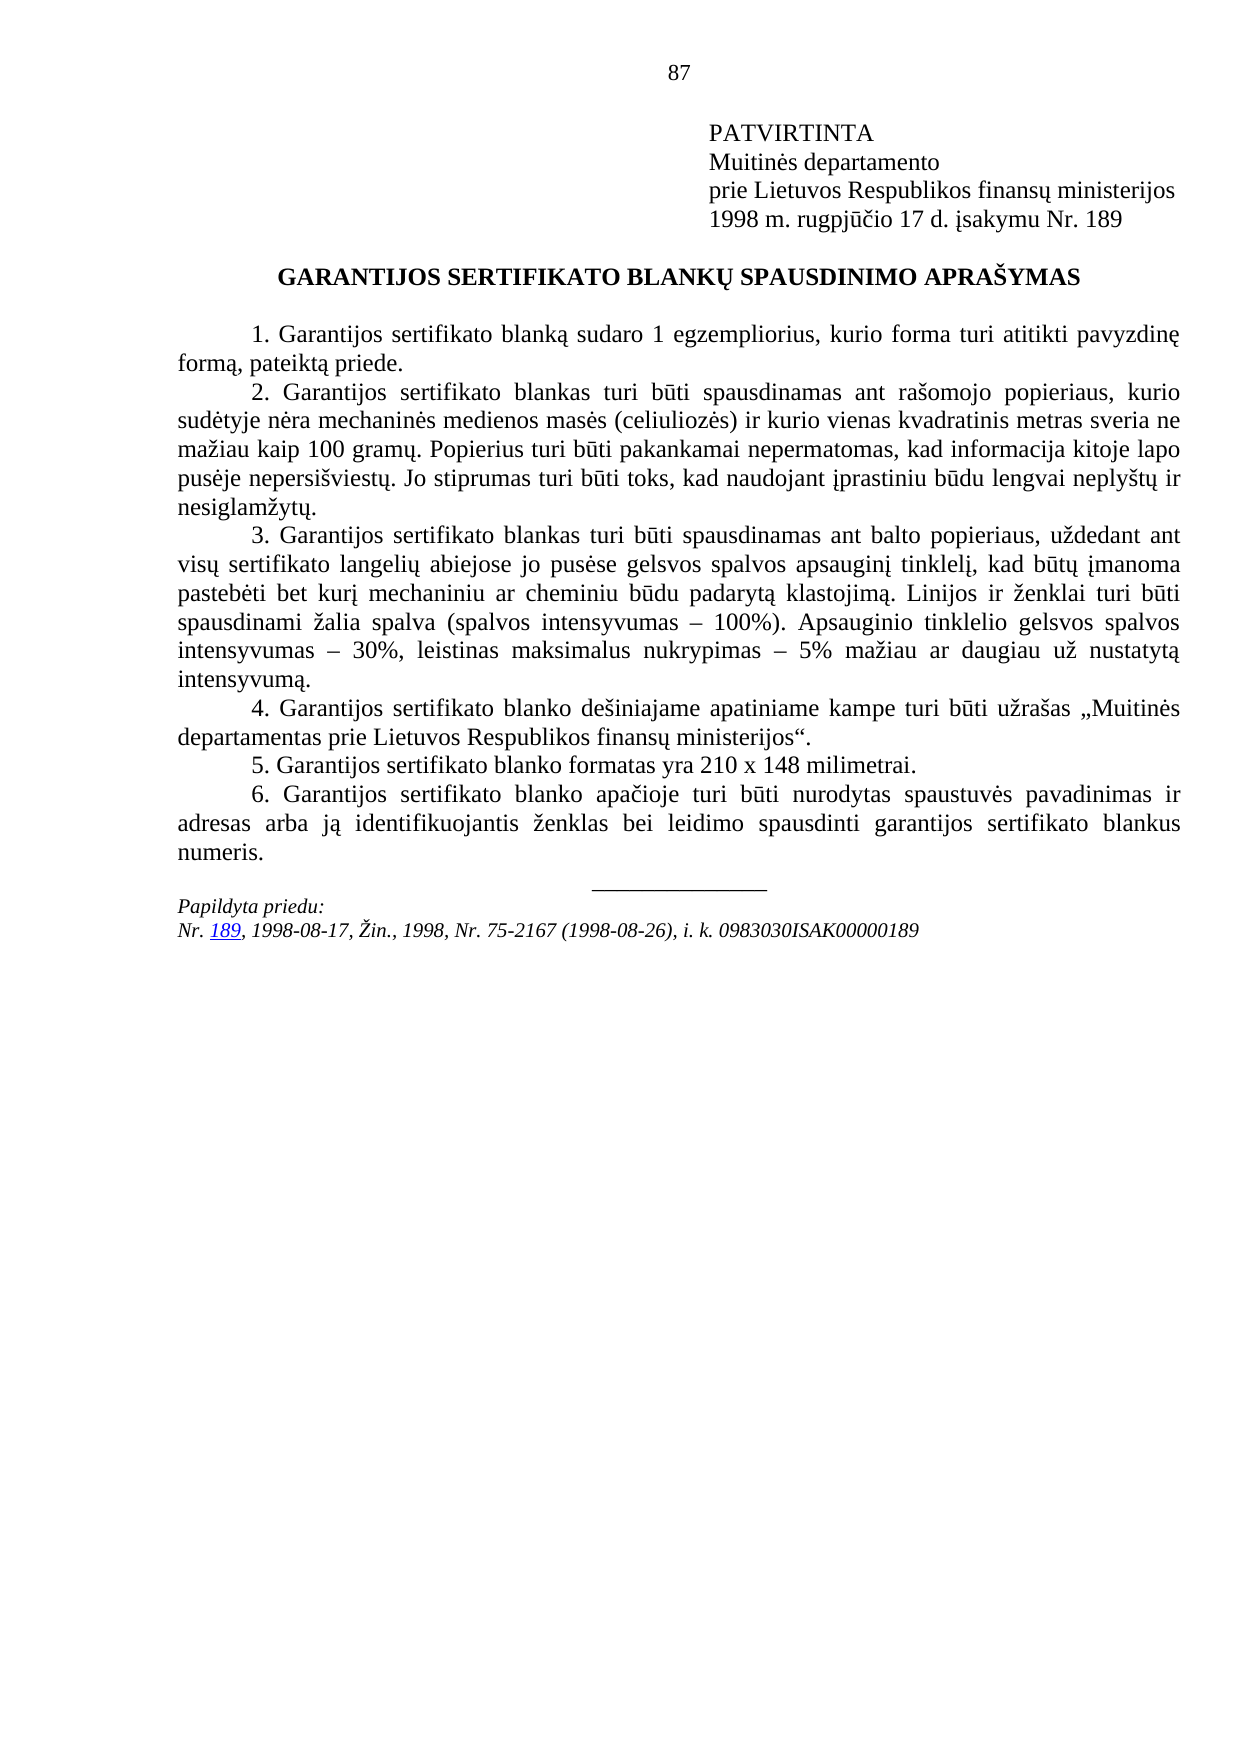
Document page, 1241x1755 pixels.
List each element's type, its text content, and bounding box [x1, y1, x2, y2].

text PATVIRTINTA [709, 118, 1181, 147]
text 5. Garantijos sertifikato blanko formatas yra 210 x 148 milimetrai. [177, 751, 1181, 779]
text 4. Garantijos sertifikato blanko dešiniajame apatiniame kampe turi būti užrašas „Muitinės departamentas prie Lietuvos Respublikos finansų ministerijos“. [177, 693, 1181, 751]
text ______________ [177, 866, 1181, 894]
text 3. Garantijos sertifikato blankas turi būti spausdinamas ant balto popieriaus, uždedant ant visų sertifikato langelių abiejose jo pusėse gelsvos spalvos apsauginį tinklelį, kad būtų įmanoma pastebėti bet kurį mechaniniu ar cheminiu būdu padarytą klastojimą. Linijos ir ženklai turi būti spausdinami žalia spalva (spalvos intensyvumas – 100%). Apsauginio tinklelio gelsvos spalvos intensyvumas – 30%, leistinas maksimalus nukrypimas – 5% mažiau ar daugiau už nustatytą intensyvumą. [177, 521, 1181, 693]
text Papildyta priedu: [177, 894, 1181, 918]
text Nr. 189, 1998-08-17, Žin., 1998, Nr. 75-2167 (1998-08-26), i. k. 0983030ISAK00000189 [177, 918, 1181, 942]
text prie Lietuvos Respublikos finansų ministerijos [177, 176, 1181, 204]
text 1. Garantijos sertifikato blanką sudaro 1 egzempliorius, kurio forma turi atitikti pavyzdinę formą, pateiktą priede. [177, 319, 1181, 377]
text 1998 m. rugpjūčio 17 d. įsakymu Nr. 189 [177, 204, 1181, 233]
text Muitinės departamento [177, 147, 1181, 176]
text 6. Garantijos sertifikato blanko apačioje turi būti nurodytas spaustuvės pavadinimas ir adresas arba ją identifikuojantis ženklas bei leidimo spausdinti garantijos sertifikato blankus numeris. [177, 779, 1181, 866]
text GARANTIJOS sertifikato BLANKŲ SPAUSDINIMO APRAŠYMAS [177, 262, 1181, 291]
text 2. Garantijos sertifikato blankas turi būti spausdinamas ant rašomojo popieriaus, kurio sudėtyje nėra mechaninės medienos masės (celiuliozės) ir kurio vienas kvadratinis metras sveria ne mažiau kaip 100 gramų. Popierius turi būti pakankamai nepermatomas, kad informacija kitoje lapo pusėje nepersišviestų. Jo stiprumas turi būti toks, kad naudojant įprastiniu būdu lengvai neplyštų ir nesiglamžytų. [177, 377, 1181, 521]
